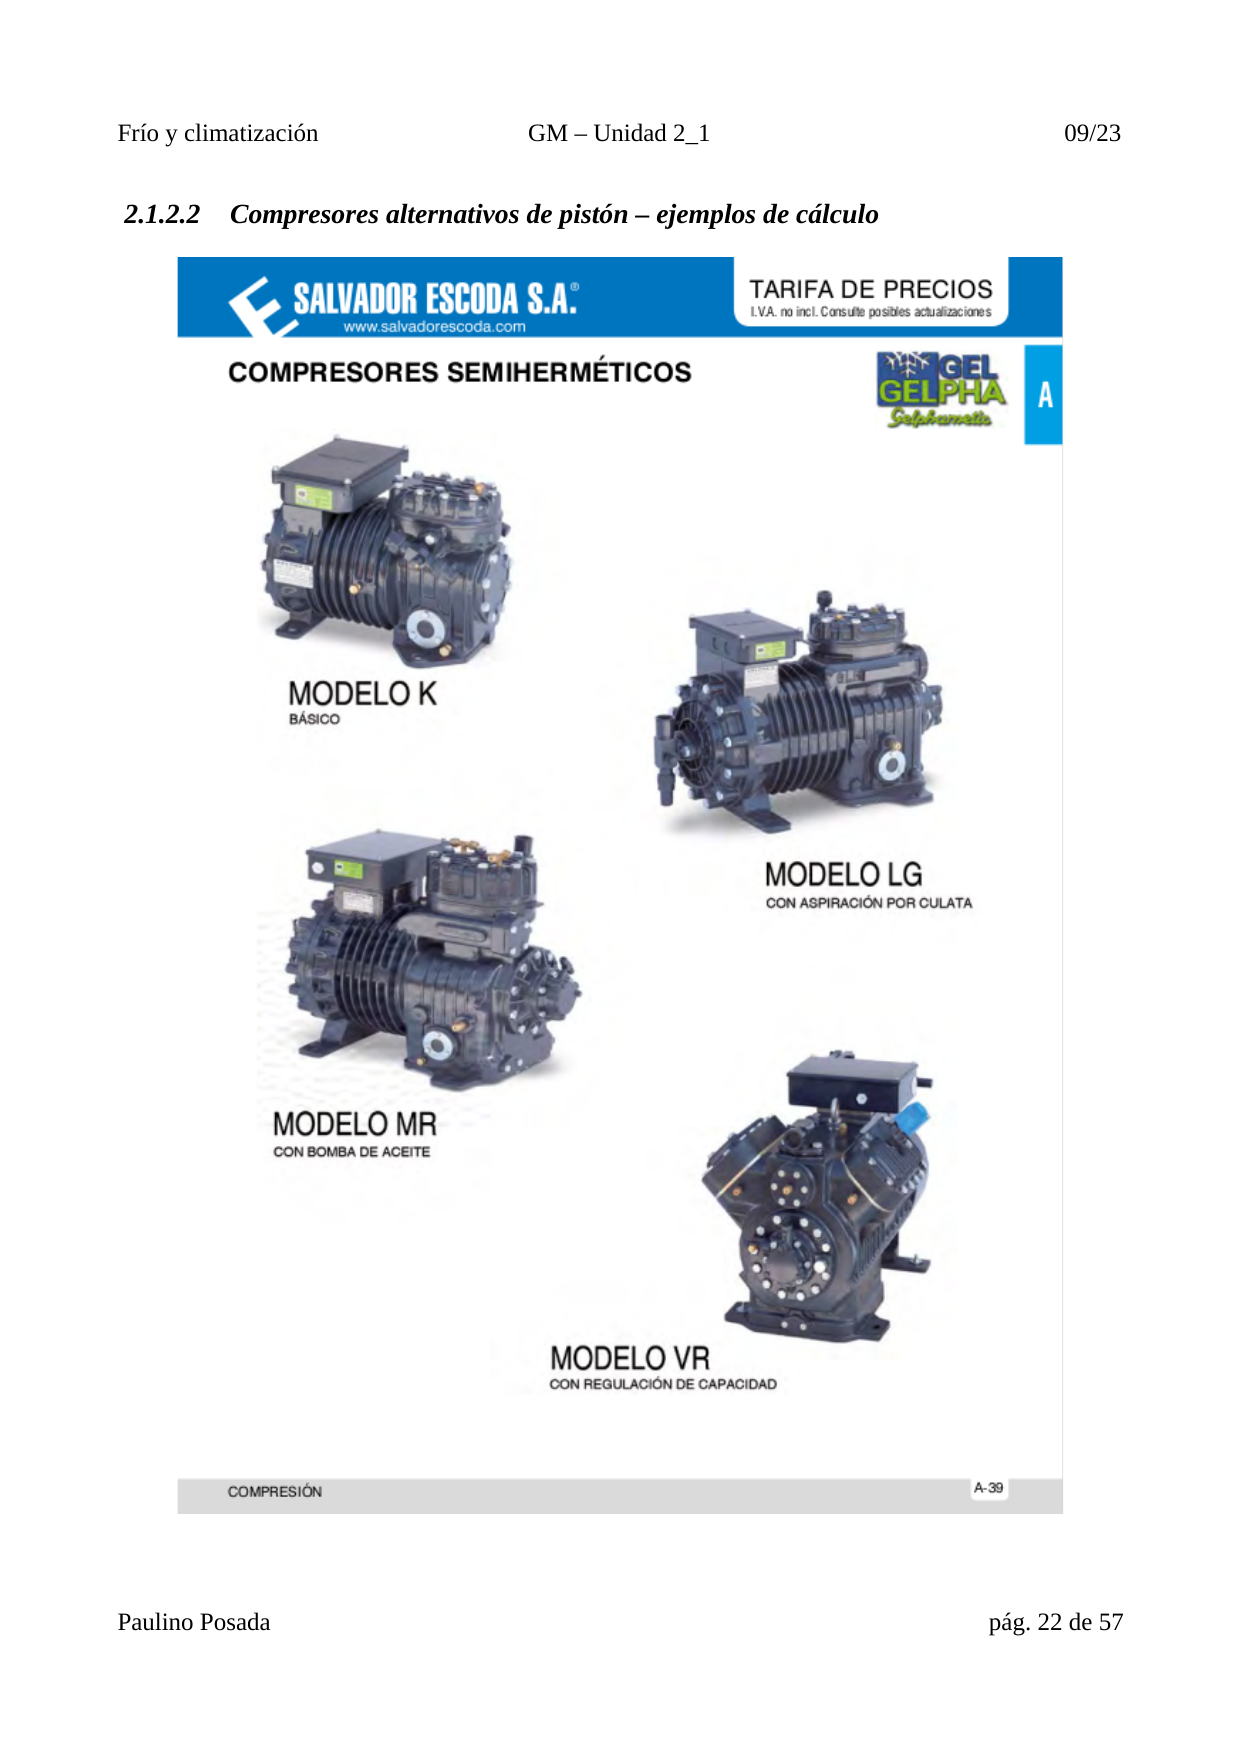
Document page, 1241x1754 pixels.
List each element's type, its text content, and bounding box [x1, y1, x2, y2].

picture [177, 257, 1064, 1514]
subtitle Compresores alternativos de pistón – ejemplos de cálculo [117, 197, 1123, 229]
